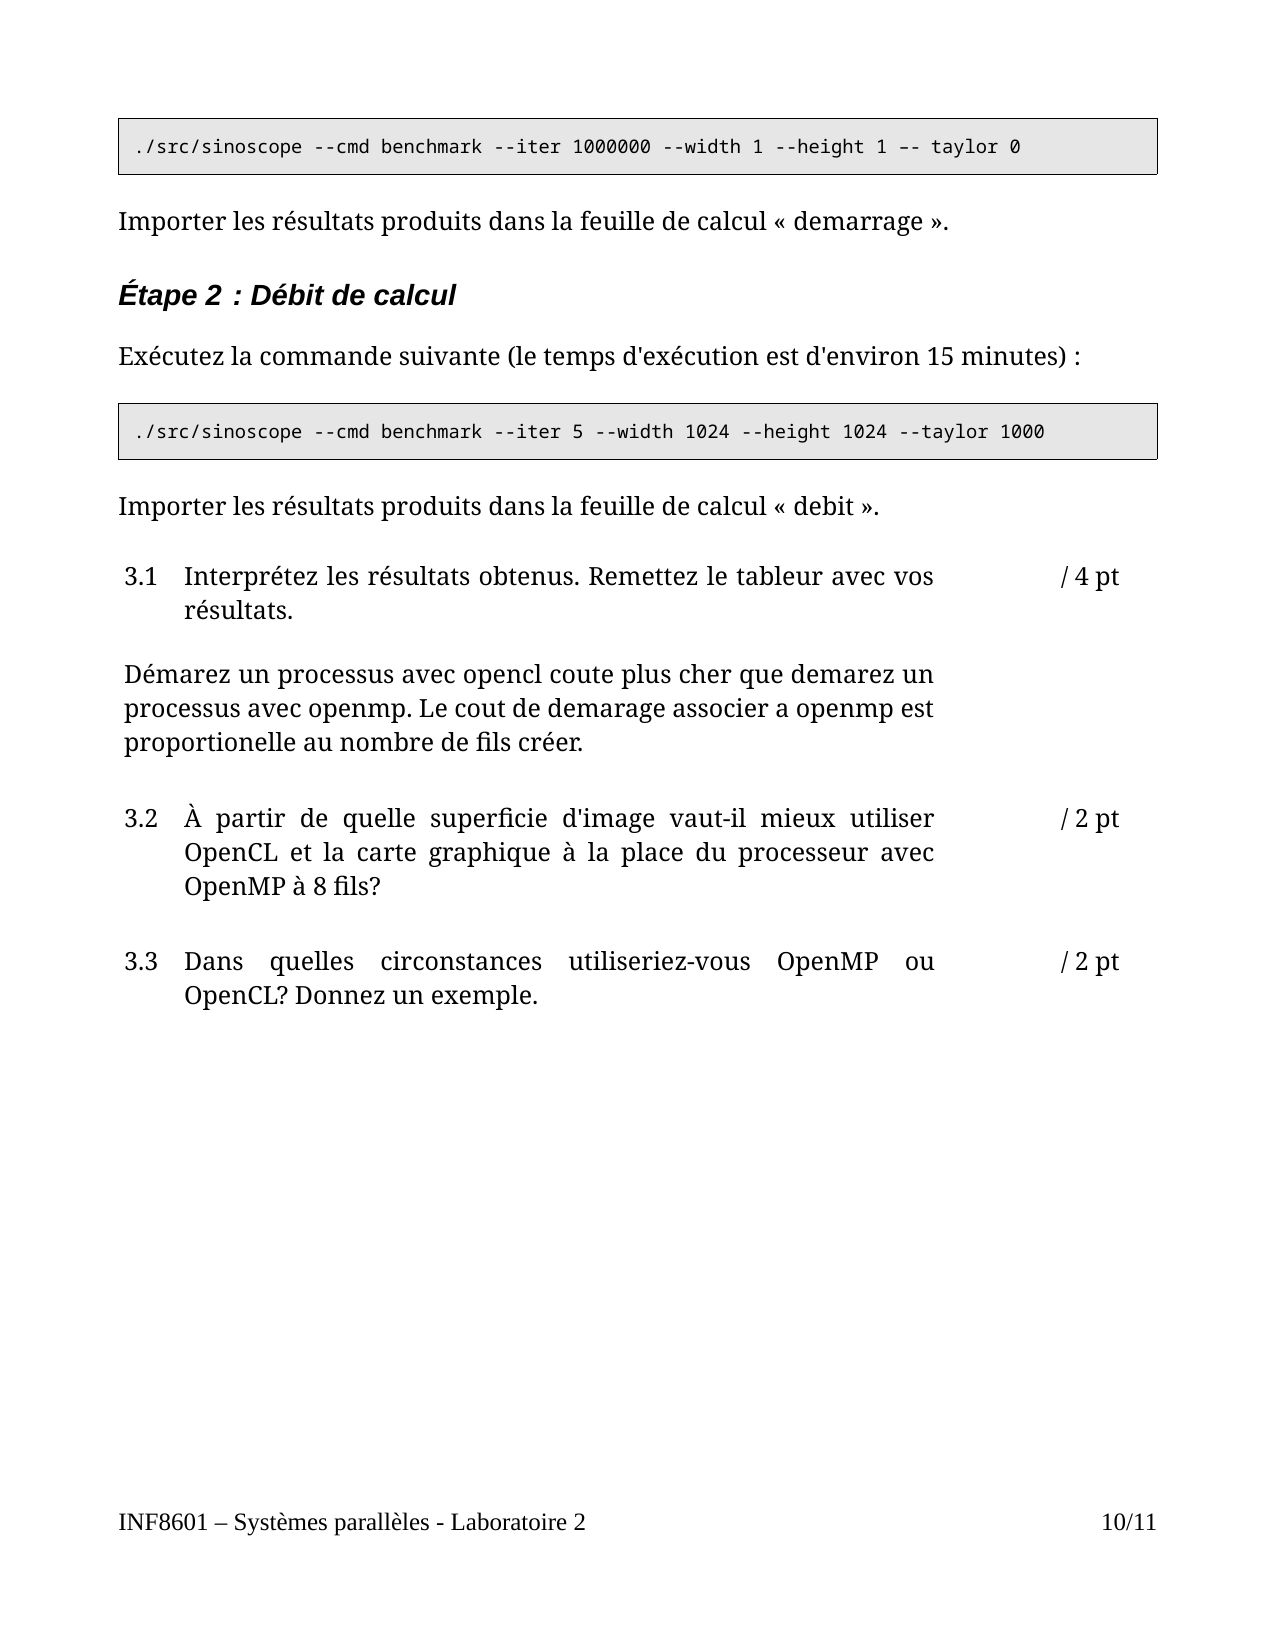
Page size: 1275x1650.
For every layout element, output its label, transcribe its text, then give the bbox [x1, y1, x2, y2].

text ./src/sinoscope --cmd benchmark --iter 5 --width 1024 --height 1024 --taylor 1000 [119, 404, 1157, 459]
table_cell / 2 pt [1049, 923, 1157, 1033]
table_cell [941, 923, 1049, 1033]
table_cell À partir de quelle superficie d'image vaut-il mieux utiliser OpenCL et la carte graphique à la place du processeur avec OpenMP à 8 fils? [118, 780, 941, 923]
table_cell / 2 pt [1049, 780, 1157, 923]
table_header [941, 538, 1049, 779]
table_cell [941, 780, 1049, 923]
subtitle Étape 2 : Débit de calcul [118, 278, 1157, 311]
table_header / 4 pt [1049, 538, 1157, 779]
text ./src/sinoscope --cmd benchmark --iter 1000000 --width 1 --height 1 –- taylor 0 [119, 119, 1157, 174]
text Exécutez la commande suivante (le temps d'exécution est d'environ 15 minutes) : [118, 339, 1157, 373]
table_cell Dans quelles circonstances utiliseriez-vous OpenMP ou OpenCL? Donnez un exemple. [118, 923, 941, 1033]
text Importer les résultats produits dans la feuille de calcul « debit ». [118, 489, 1157, 523]
table_header Interprétez les résultats obtenus. Remettez le tableur avec vos résultats. Démarez un processus avec opencl coute plus cher que demarez un processus avec openmp. Le cout de demarage associer a openmp est proportionelle au nombre de fils créer. [118, 538, 941, 779]
text Importer les résultats produits dans la feuille de calcul « demarrage ». [118, 204, 1157, 238]
